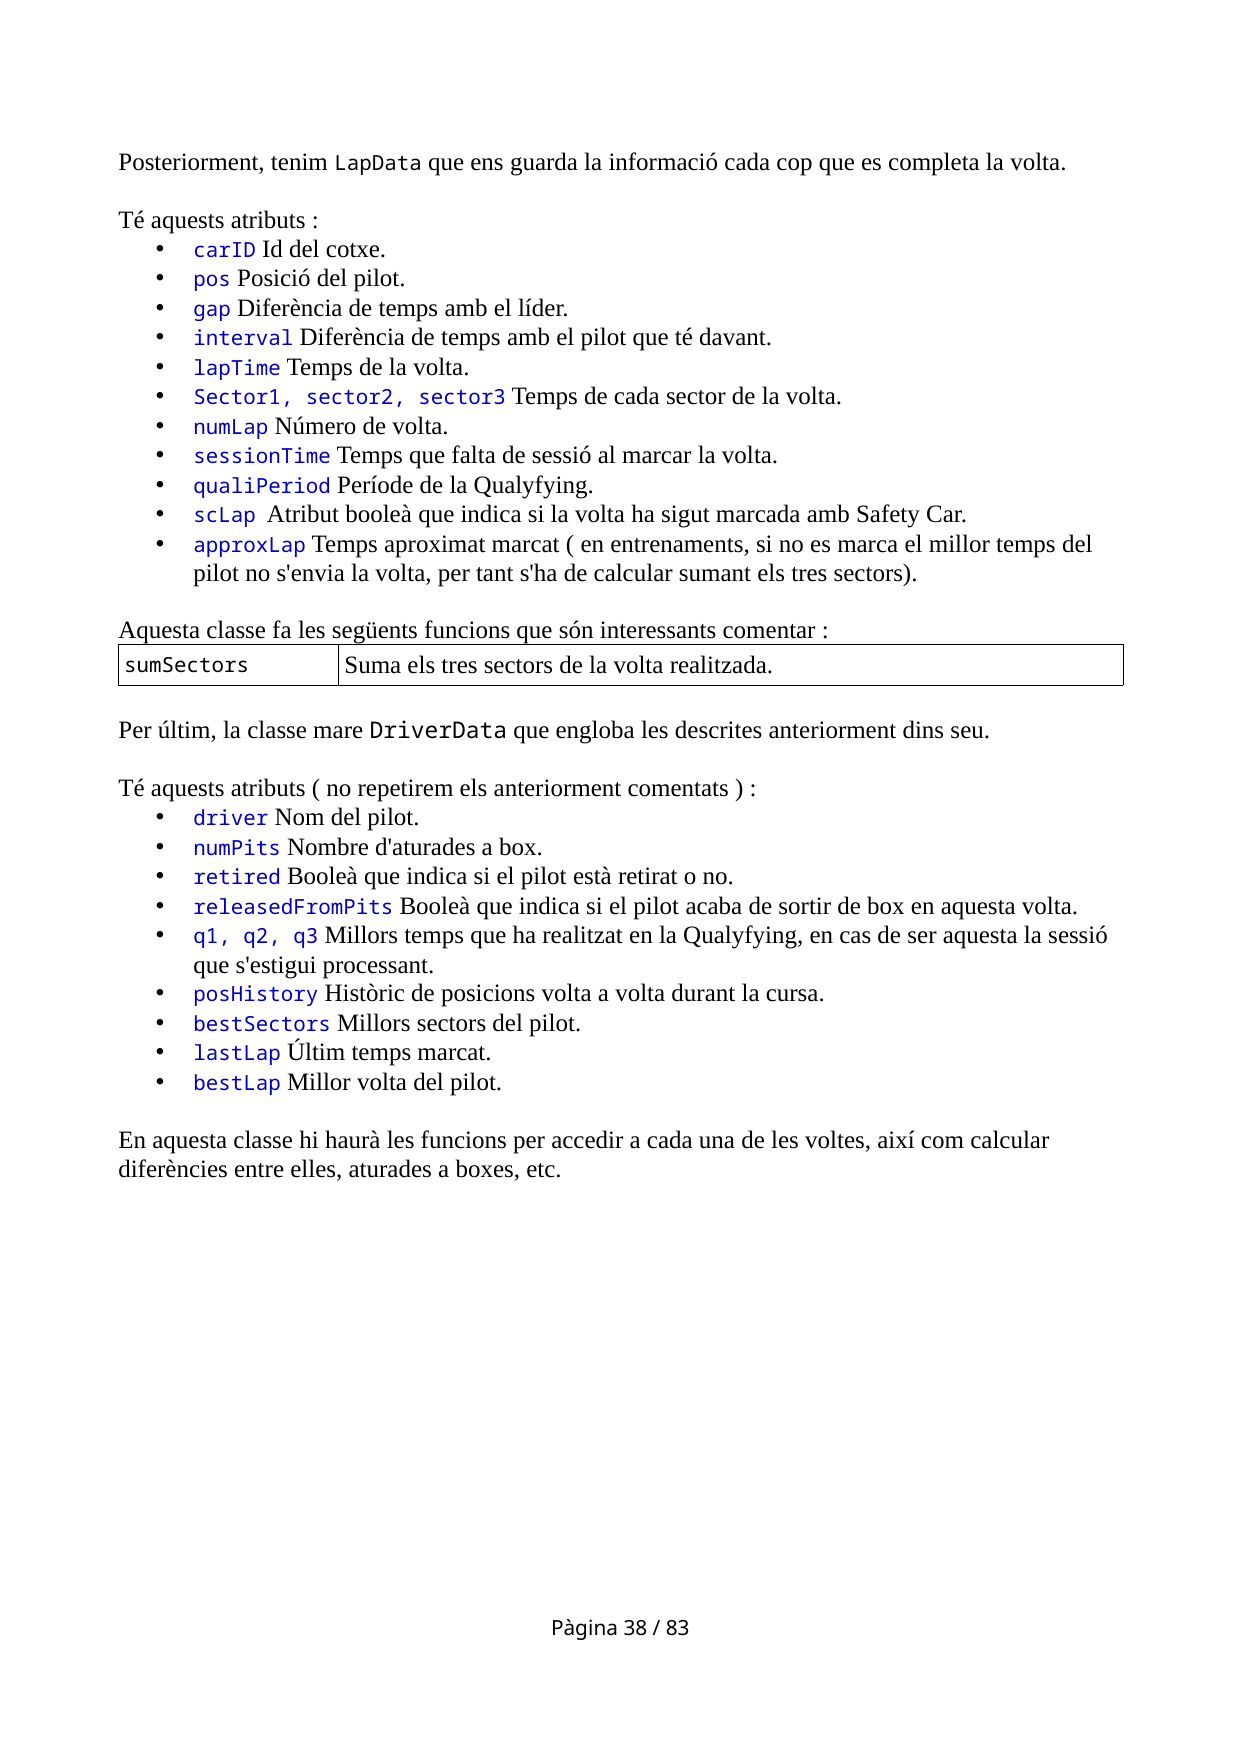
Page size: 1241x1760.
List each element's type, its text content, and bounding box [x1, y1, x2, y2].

list bestSectors Millors sectors del pilot. [156, 1008, 1122, 1037]
text Per últim, la classe mare DriverData que engloba les descrites anteriorment dins seu. [118, 713, 1122, 745]
text Aquesta classe fa les següents funcions que són interessants comentar : [118, 616, 1122, 644]
list bestLap Millor volta del pilot. [156, 1067, 1122, 1096]
list numPits Nombre d'aturades a box. [156, 832, 1122, 861]
list Sector1, sector2, sector3 Temps de cada sector de la volta. [156, 381, 1122, 411]
list gap Diferència de temps amb el líder. [156, 293, 1122, 322]
list scLap Atribut booleà que indica si la volta ha sigut marcada amb Safety Car. [156, 499, 1122, 529]
list interval Diferència de temps amb el pilot que té davant. [156, 322, 1122, 352]
list driver Nom del pilot. [156, 802, 1122, 832]
list lastLap Últim temps marcat. [156, 1037, 1122, 1067]
list numLap Número de volta. [156, 411, 1122, 440]
text Té aquests atributs : [118, 205, 1122, 234]
text En aquesta classe hi haurà les funcions per accedir a cada una de les voltes, així com calcular diferències entre elles, aturades a boxes, etc. [118, 1125, 1122, 1183]
list qualiPeriod Període de la Qualyfying. [156, 470, 1122, 499]
list sessionTime Temps que falta de sessió al marcar la volta. [156, 440, 1122, 470]
list approxLap Temps aproximat marcat ( en entrenaments, si no es marca el millor temps del pilot no s'envia la volta, per tant s'ha de calcular sumant els tres sectors). [156, 529, 1122, 587]
list retired Booleà que indica si el pilot està retirat o no. [156, 861, 1122, 891]
list releasedFromPits Booleà que indica si el pilot acaba de sortir de box en aquesta volta. [156, 891, 1122, 920]
text Té aquests atributs ( no repetirem els anteriorment comentats ) : [118, 773, 1122, 802]
list posHistory Històric de posicions volta a volta durant la cursa. [156, 978, 1122, 1008]
list carID Id del cotxe. [156, 234, 1122, 263]
list lapTime Temps de la volta. [156, 352, 1122, 381]
list q1, q2, q3 Millors temps que ha realitzat en la Qualyfying, en cas de ser aquesta la sessió que s'estigui processant. [156, 920, 1122, 978]
text Posteriorment, tenim LapData que ens guarda la informació cada cop que es completa la volta. [118, 147, 1122, 176]
list pos Posició del pilot. [156, 263, 1122, 293]
table_header sumSectors [119, 645, 338, 685]
table_header Suma els tres sectors de la volta realitzada. [339, 645, 1123, 685]
